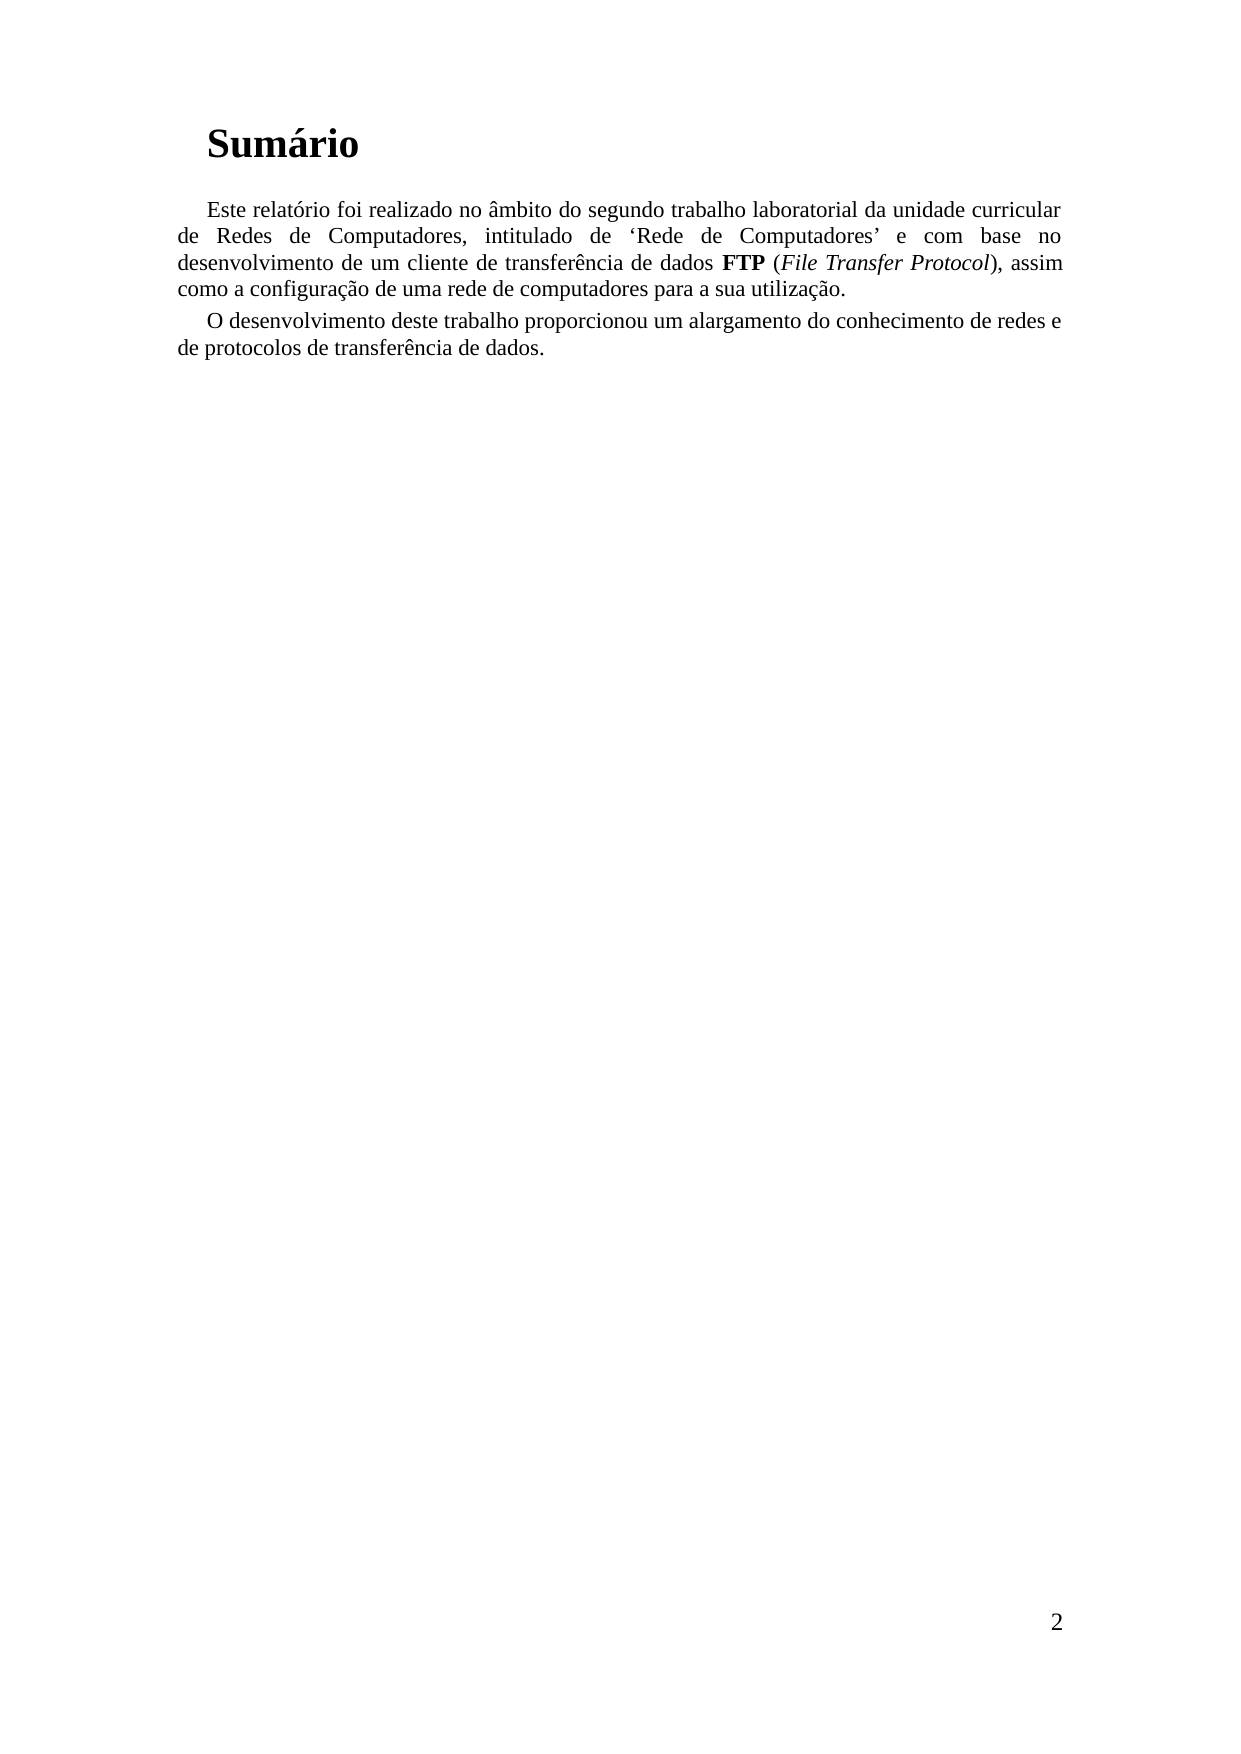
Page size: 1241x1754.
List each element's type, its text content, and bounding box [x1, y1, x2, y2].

text O desenvolvimento deste trabalho proporcionou um alargamento do conhecimento de redes e de protocolos de transferência de dados. [177, 307, 1063, 360]
text Este relatório foi realizado no âmbito do segundo trabalho laboratorial da unidade curricular de Redes de Computadores, intitulado de ‘Rede de Computadores’ e com base no desenvolvimento de um cliente de transferência de dados FTP (File Transfer Protocol), assim como a configuração de uma rede de computadores para a sua utilização. [177, 196, 1063, 301]
text Sumário [177, 118, 1063, 166]
